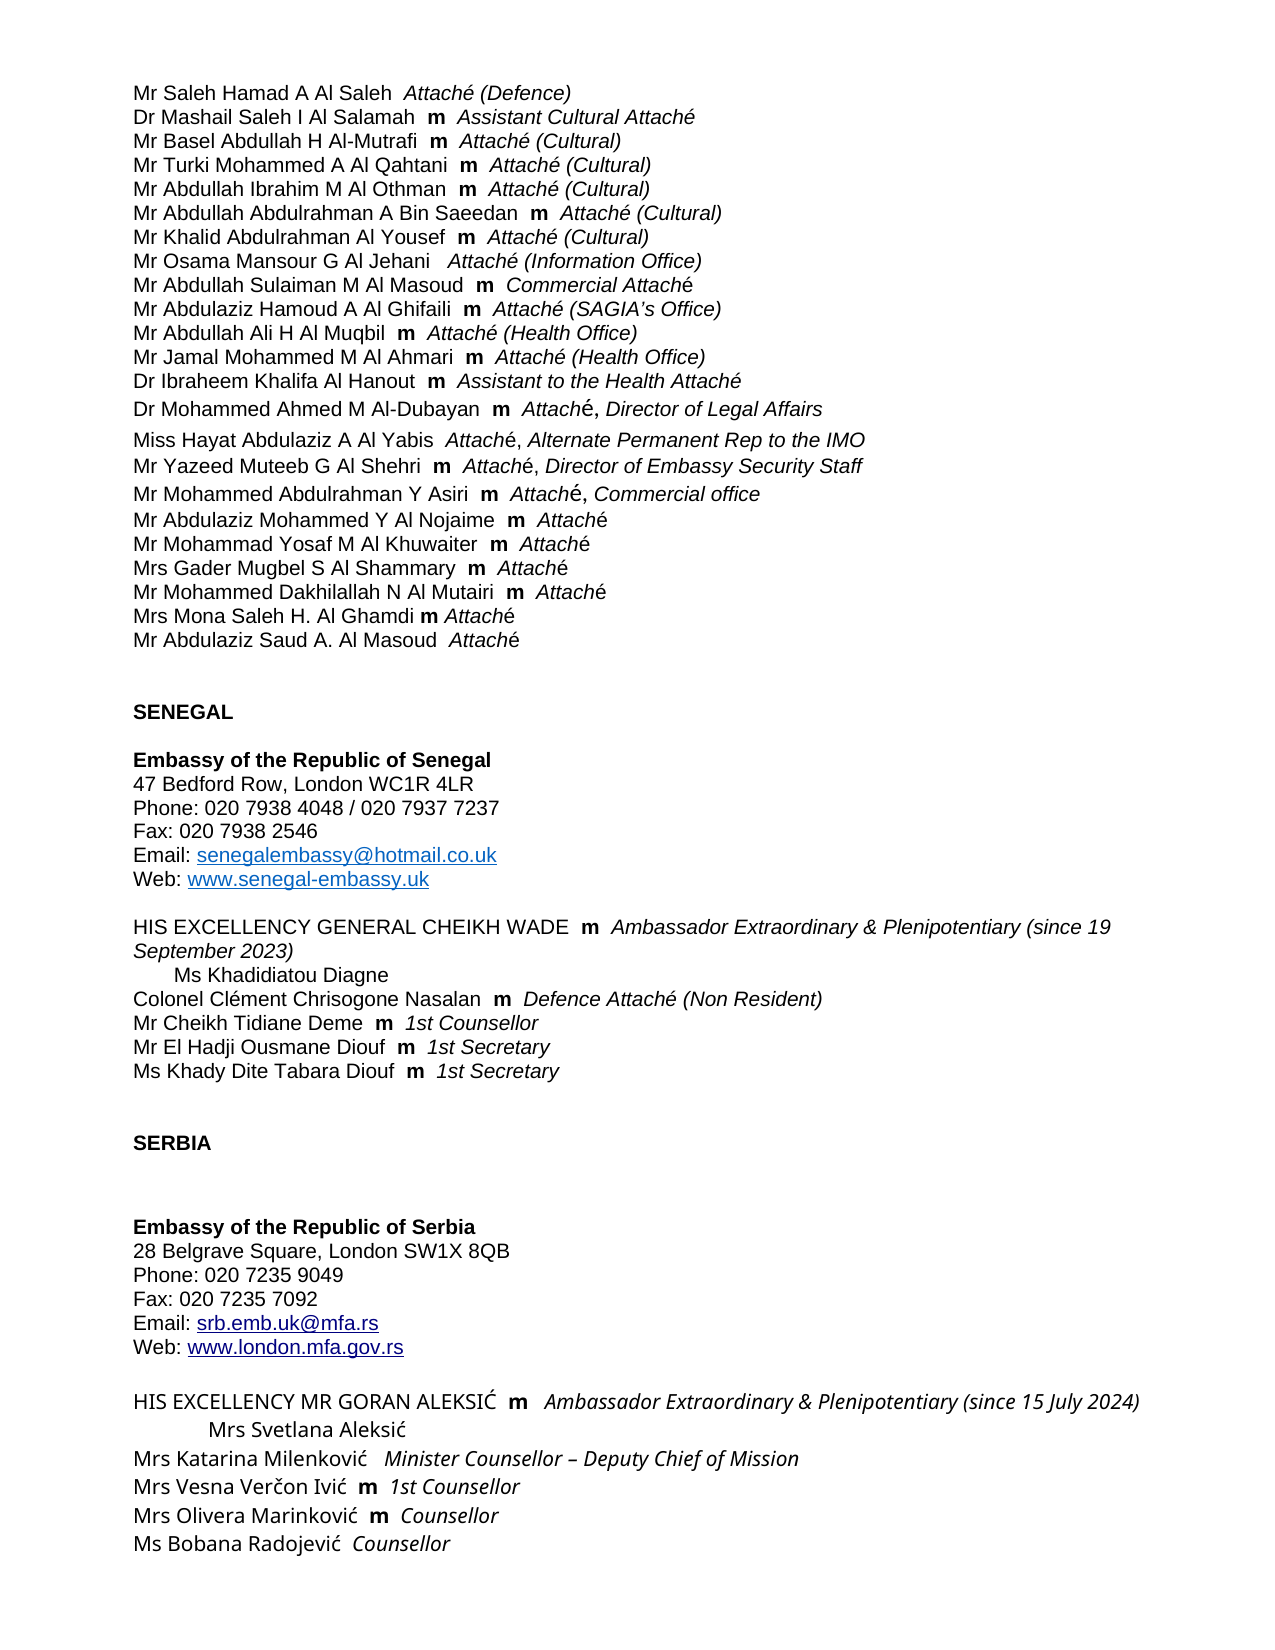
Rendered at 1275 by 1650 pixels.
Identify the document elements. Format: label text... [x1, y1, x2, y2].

text Mr Mohammed Dakhilallah N Al Mutairi m Attaché [133, 580, 1181, 604]
text Mr Saleh Hamad A Al Saleh Attaché (Defence) [133, 81, 1181, 105]
text Mrs Gader Mugbel S Al Shammary m Attaché [133, 556, 1181, 580]
text Mr Abdullah Ali H Al Muqbil m Attaché (Health Office) [133, 321, 1181, 344]
text Mrs Katarina Milenković Minister Counsellor – Deputy Chief of Mission [133, 1444, 1181, 1472]
text Mr Osama Mansour G Al Jehani Attaché (Information Office) [133, 249, 1181, 273]
text Email: srb.emb.uk@mfa.rs [133, 1311, 1181, 1334]
text Mr Turki Mohammed A Al Qahtani m Attaché (Cultural) [133, 153, 1181, 177]
text Embassy of the Republic of Serbia [133, 1215, 1181, 1239]
text Web: www.london.mfa.gov.rs [133, 1334, 1181, 1358]
text Fax: 020 7235 7092 [133, 1287, 1181, 1311]
text Colonel Clément Chrisogone Nasalan m Defence Attaché (Non Resident) [133, 987, 1181, 1011]
text Mr Abdullah Ibrahim M Al Othman m Attaché (Cultural) [133, 177, 1181, 201]
text Mr Mohammed Abdulrahman Y Asiri m Attaché, Commercial office [133, 477, 1181, 508]
text SERBIA [133, 1131, 1181, 1155]
text Mr El Hadji Ousmane Diouf m 1st Secretary [133, 1035, 1181, 1059]
text 28 Belgrave Square, London SW1X 8QB [133, 1239, 1181, 1263]
text Mr Abdulaziz Mohammed Y Al Nojaime m Attaché [133, 508, 1181, 532]
text Mr Cheikh Tidiane Deme m 1st Counsellor [133, 1011, 1181, 1035]
text Ms Khady Dite Tabara Diouf m 1st Secretary [133, 1059, 1181, 1083]
text Phone: 020 7938 4048 / 020 7937 7237 [133, 795, 1181, 819]
text Email: senegalembassy@hotmail.co.uk [133, 843, 1181, 867]
text 47 Bedford Row, London WC1R 4LR [133, 771, 1181, 795]
text Miss Hayat Abdulaziz A Al Yabis Attaché, Alternate Permanent Rep to the IMO [133, 423, 1181, 453]
text Mrs Vesna Verčon Ivić m 1st Counsellor [133, 1472, 1181, 1501]
text Dr Ibraheem Khalifa Al Hanout m Assistant to the Health Attaché Dr Mohammed Ahmed M Al-Dubayan m Attaché, Director of Legal Affairs [133, 368, 1181, 423]
text SENEGAL [133, 699, 1181, 723]
text Ms Bobana Radojević Counsellor [133, 1529, 1181, 1558]
text Mr Basel Abdullah H Al-Mutrafi m Attaché (Cultural) [133, 129, 1181, 153]
text Mr Jamal Mohammed M Al Ahmari m Attaché (Health Office) [133, 344, 1181, 368]
text Mr Mohammad Yosaf M Al Khuwaiter m Attaché [133, 532, 1181, 556]
text Mrs Svetlana Aleksić [133, 1415, 1181, 1444]
text Phone: 020 7235 9049 [133, 1263, 1181, 1287]
text HIS EXCELLENCY MR GORAN ALEKSIĆ m Ambassador Extraordinary & Plenipotentiary (since 15 July 2024) [133, 1387, 1181, 1415]
text Mrs Olivera Marinković m Counsellor [133, 1501, 1181, 1529]
text Fax: 020 7938 2546 [133, 819, 1181, 843]
text HIS EXCELLENCY GENERAL CHEIKH WADE m Ambassador Extraordinary & Plenipotentiary (since 19 September 2023) [133, 915, 1181, 963]
text Mr Abdulaziz Saud A. Al Masoud Attaché [133, 628, 1181, 652]
text Web: www.senegal-embassy.uk [133, 867, 1181, 891]
text Mr Yazeed Muteeb G Al Shehri m Attaché, Director of Embassy Security Staff [133, 453, 1181, 477]
text Mr Abdullah Abdulrahman A Bin Saeedan m Attaché (Cultural) Mr Khalid Abdulrahman Al Yousef m Attaché (Cultural) [133, 201, 1181, 249]
text Ms Khadidiatou Diagne [133, 963, 1181, 987]
text Mr Abdullah Sulaiman M Al Masoud m Commercial Attaché [133, 273, 1181, 297]
text Embassy of the Republic of Senegal [133, 747, 1181, 771]
text Mrs Mona Saleh H. Al Ghamdi m Attaché [133, 604, 1181, 628]
text Dr Mashail Saleh I Al Salamah m Assistant Cultural Attaché [133, 105, 1181, 129]
text Mr Abdulaziz Hamoud A Al Ghifaili m Attaché (SAGIA’s Office) [133, 297, 1181, 321]
